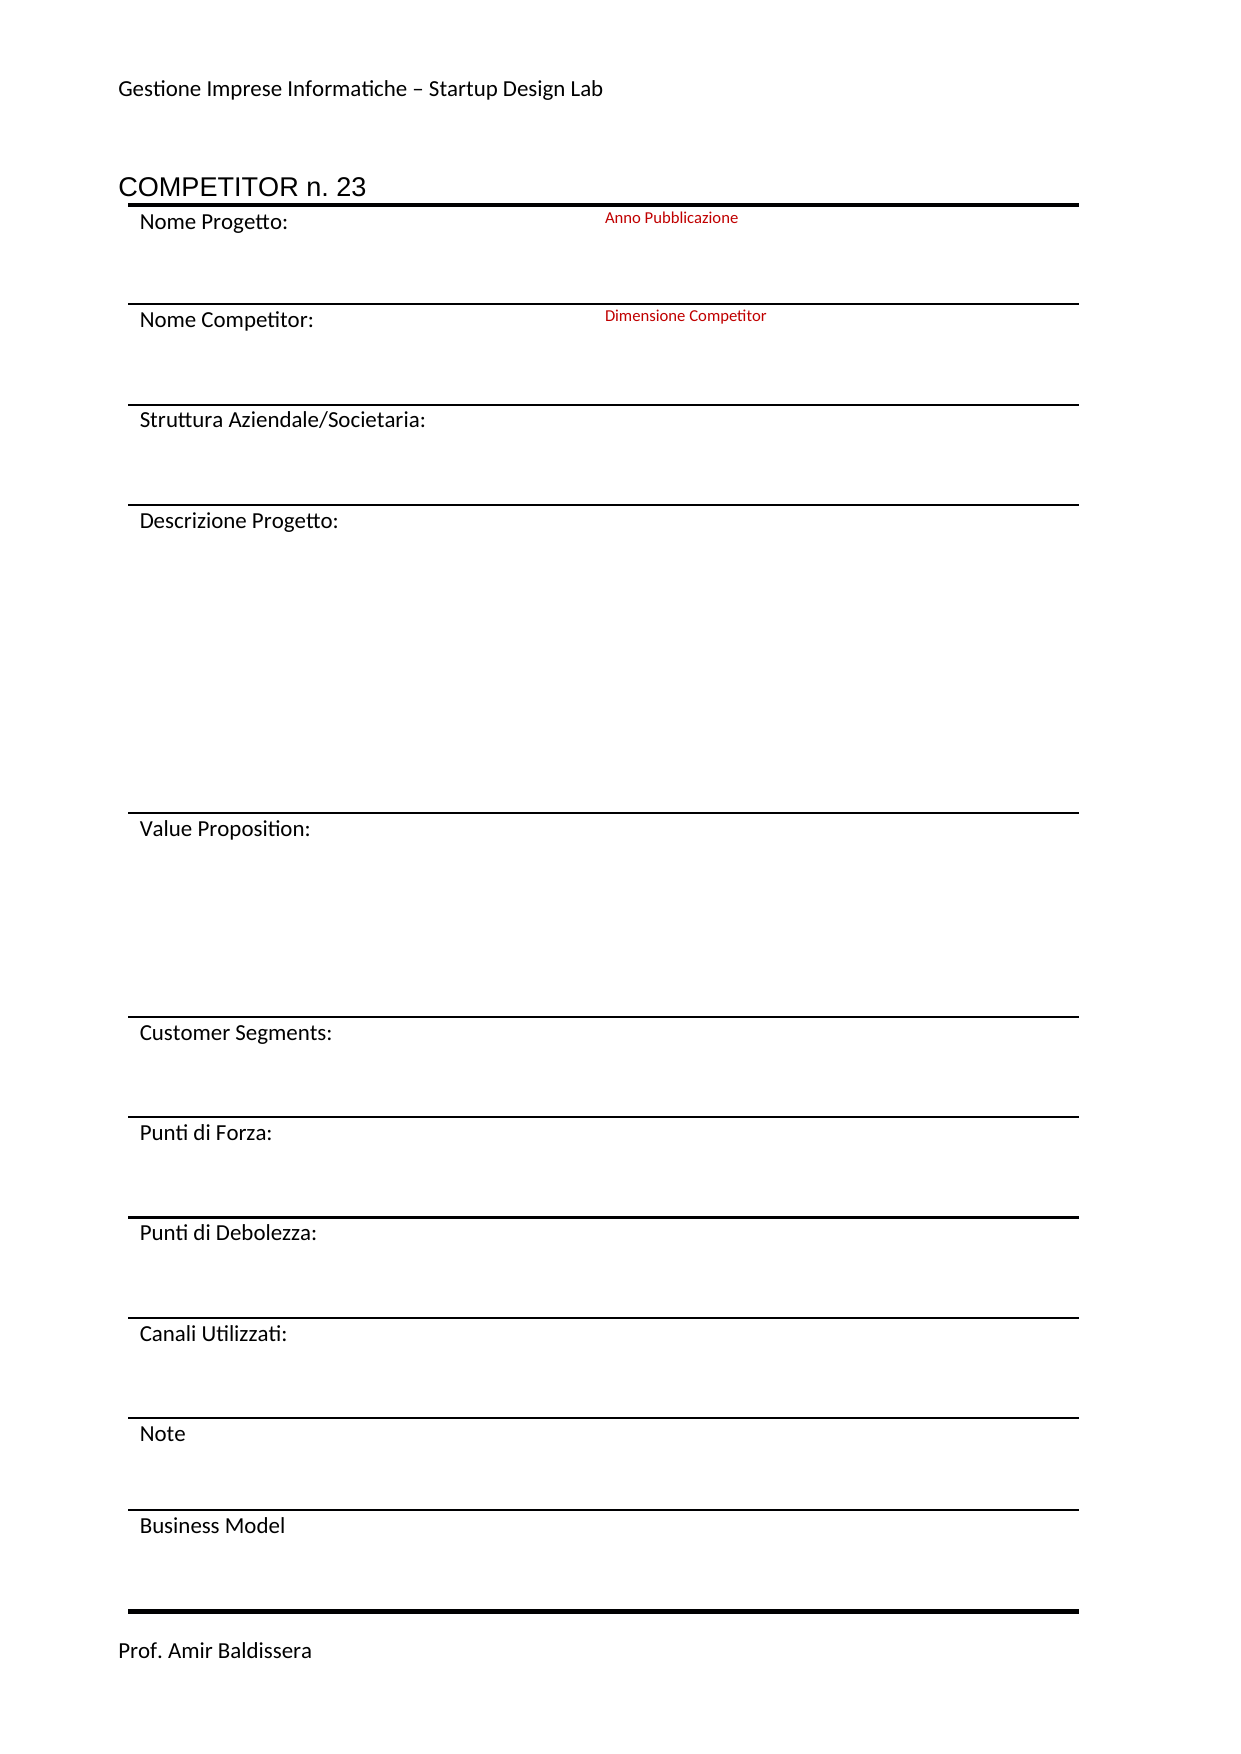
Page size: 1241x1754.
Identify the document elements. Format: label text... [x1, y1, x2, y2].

table_cell Note [128, 1419, 1078, 1509]
table_cell Struttura Aziendale/Societaria: [128, 406, 1078, 504]
table_cell Punti di Debolezza: [128, 1219, 1078, 1317]
table_cell Value Proposition: [128, 814, 1078, 1016]
table_cell Customer Segments: [128, 1018, 1078, 1116]
table_cell Punti di Forza: [128, 1118, 1078, 1216]
table_cell Nome Competitor: [128, 305, 593, 403]
table_cell Dimensione Competitor [594, 305, 1078, 403]
subtitle COMPETITOR n. 23 [118, 171, 1122, 203]
table_cell Descrizione Progetto: [128, 506, 1078, 812]
table_cell Business Model [128, 1511, 1078, 1609]
table_cell Canali Utilizzati: [128, 1319, 1078, 1417]
table_header Anno Pubblicazione [594, 207, 1078, 303]
table_header Nome Progetto: [128, 207, 593, 303]
